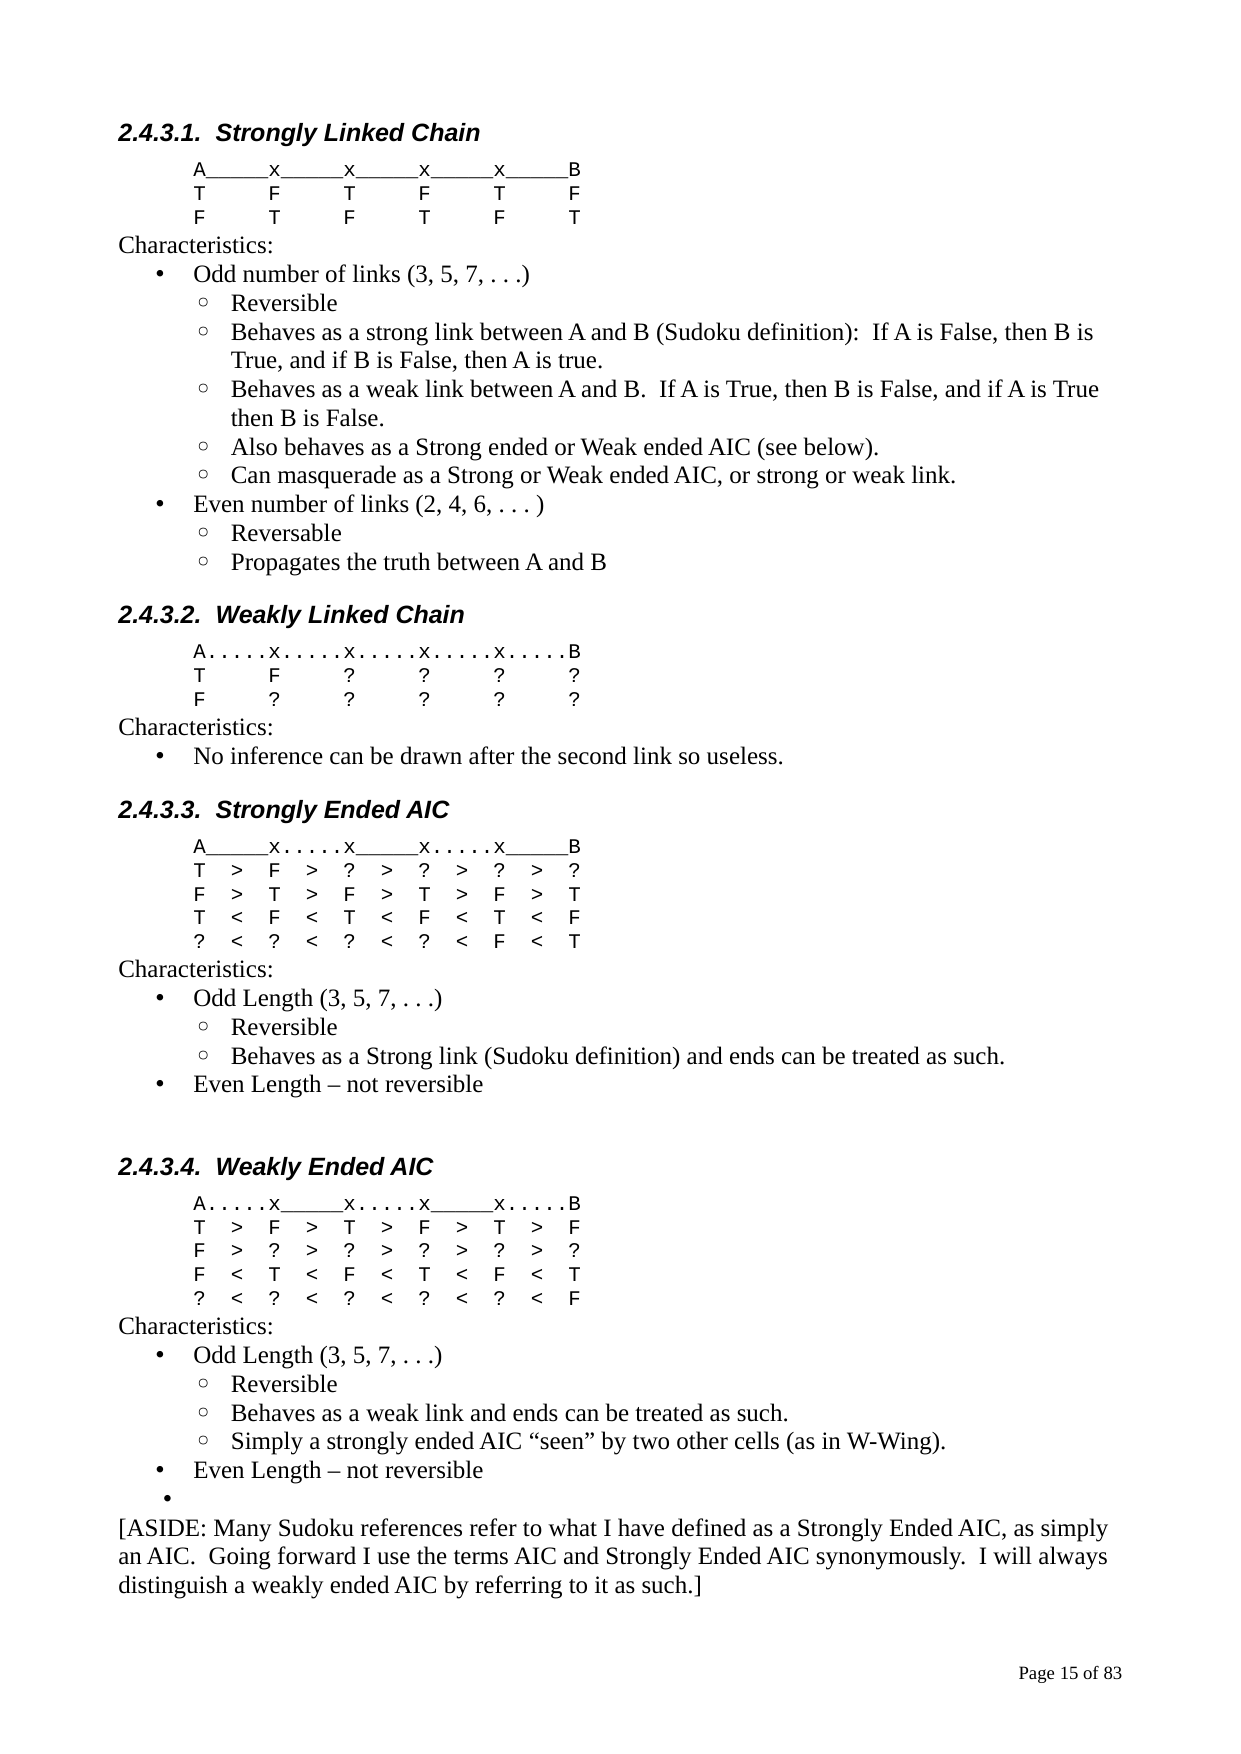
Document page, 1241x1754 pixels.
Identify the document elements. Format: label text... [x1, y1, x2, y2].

list Behaves as a Strong link (Sudoku definition) and ends can be treated as such. [193, 1041, 1122, 1069]
text T > F > T > F > T > F [118, 1217, 1122, 1241]
text F > T > F > T > F > T [118, 883, 1122, 907]
text [ASIDE: Many Sudoku references refer to what I have defined as a Strongly Ended AIC, as simply an AIC. Going forward I use the terms AIC and Strongly Ended AIC synonymously. I will always distinguish a weakly ended AIC by referring to it as such.] [118, 1513, 1122, 1599]
text ? < ? < ? < ? < ? < F [118, 1288, 1122, 1311]
list Odd Length (3, 5, 7, . . .) [156, 983, 1122, 1012]
text A.....x.....x.....x.....x.....B [118, 642, 1122, 665]
subtitle Strongly Ended AIC [118, 795, 1122, 824]
subtitle Weakly Linked Chain [118, 600, 1122, 629]
text Characteristics: [118, 712, 1122, 741]
list No inference can be drawn after the second link so useless. [156, 741, 1122, 770]
text Characteristics: [118, 954, 1122, 983]
list Even Length – not reversible [156, 1069, 1122, 1098]
text Characteristics: [118, 230, 1122, 259]
subtitle Weakly Ended AIC [118, 1152, 1122, 1181]
text A_____x.....x_____x.....x_____B [118, 836, 1122, 860]
text F T F T F T [118, 207, 1122, 230]
list Also behaves as a Strong ended or Weak ended AIC (see below). [193, 432, 1122, 460]
text T F ? ? ? ? [118, 665, 1122, 689]
text F < T < F < T < F < T [118, 1264, 1122, 1288]
text A_____x_____x_____x_____x_____B [118, 159, 1122, 183]
list Reversible [193, 1012, 1122, 1041]
list Behaves as a weak link between A and B. If A is True, then B is False, and if A is True then B is False. [193, 374, 1122, 432]
list Can masquerade as a Strong or Weak ended AIC, or strong or weak link. [193, 460, 1122, 489]
text T > F > ? > ? > ? > ? [118, 860, 1122, 883]
text T < F < T < F < T < F [118, 907, 1122, 931]
text ? < ? < ? < ? < F < T [118, 931, 1122, 954]
list Even Length – not reversible [156, 1455, 1122, 1484]
subtitle Strongly Linked Chain [118, 118, 1122, 147]
text Characteristics: [118, 1311, 1122, 1340]
text T F T F T F [118, 183, 1122, 207]
list Propagates the truth between A and B [193, 547, 1122, 575]
list Reversable [193, 518, 1122, 547]
text F > ? > ? > ? > ? > ? [118, 1241, 1122, 1264]
list Odd number of links (3, 5, 7, . . .) [156, 259, 1122, 288]
list Reversible [193, 288, 1122, 317]
list Behaves as a weak link and ends can be treated as such. [193, 1398, 1122, 1426]
text F ? ? ? ? ? [118, 689, 1122, 712]
text A.....x_____x.....x_____x.....B [118, 1193, 1122, 1217]
list Reversible [193, 1369, 1122, 1398]
list Odd Length (3, 5, 7, . . .) [156, 1340, 1122, 1369]
list Simply a strongly ended AIC “seen” by two other cells (as in W-Wing). [193, 1426, 1122, 1455]
list Behaves as a strong link between A and B (Sudoku definition): If A is False, then B is True, and if B is False, then A is true. [193, 317, 1122, 374]
list Even number of links (2, 4, 6, . . . ) [156, 489, 1122, 518]
